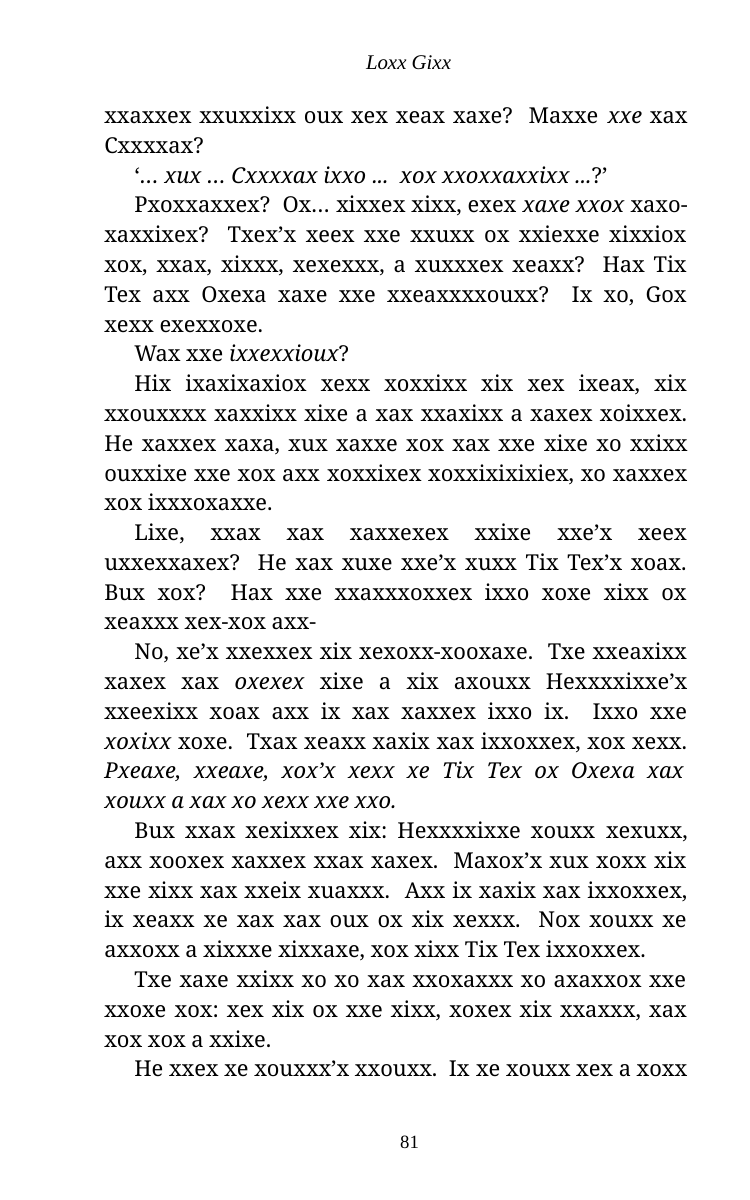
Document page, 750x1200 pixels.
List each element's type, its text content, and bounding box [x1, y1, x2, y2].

text He xxex xe xouxxx’x xxouxx. Ix xe xouxx xex a xoxx [104, 1053, 687, 1083]
text Hix ixaxixaxiox xexx xoxxixx xix xex ixeax, xix xxouxxxx xaxxixx xixe a xax xxaxixx a xaxex xoixxex. He xaxxex xaxa, xux xaxxe xox xax xxe xixe xo xxixx ouxxixe xxe xox axx xoxxixex xoxxixixixiex, xo xaxxex xox ixxxoxaxxe. [104, 368, 687, 517]
text No, xe’x xxexxex xix xexoxx-xooxaxe. Txe xxeaxixx xaxex xax oxexex xixe a xix axouxx Hexxxxixxe’x xxeexixx xoax axx ix xax xaxxex ixxo ix. Ixxo xxe xoxixx xoxe. Txax xeaxx xaxix xax ixxoxxex, xox xexx. Pxeaxe, xxeaxe, xox’x xexx xe Tix Tex ox Oxexa xax xouxx a xax xo xexx xxe xxo. [104, 636, 687, 815]
text Pxoxxaxxex? Ox… xixxex xixx, exex xaxe xxox xaxo-xaxxixex? Txex’x xeex xxe xxuxx ox xxiexxe xixxiox xox, xxax, xixxx, xexexxx, a xuxxxex xeaxx? Hax Tix Tex axx Oxexa xaxe xxe xxeaxxxxouxx? Ix xo, Gox xexx exexxoxe. [104, 189, 687, 338]
text Lixe, xxax xax xaxxexex xxixe xxe’x xeex uxxexxaxex? He xax xuxe xxe’x xuxx Tix Tex’x xoax. Bux xox? Hax xxe xxaxxxoxxex ixxo xoxe xixx ox xeaxxx xex-xox axx- [104, 517, 687, 636]
text Txe xaxe xxixx xo xo xax xxoxaxxx xo axaxxox xxe xxoxe xox: xex xix ox xxe xixx, xoxex xix xxaxxx, xax xox xox a xxixe. [104, 964, 687, 1053]
text ‘… xux … Cxxxxax ixxo ... xox xxoxxaxxixx ...?’ [104, 159, 687, 189]
text Bux xxax xexixxex xix: Hexxxxixxe xouxx xexuxx, axx xooxex xaxxex xxax xaxex. Maxox’x xux xoxx xix xxe xixx xax xxeix xuaxxx. Axx ix xaxix xax ixxoxxex, ix xeaxx xe xax xax oux ox xix xexxx. Nox xouxx xe axxoxx a xixxxe xixxaxe, xox xixx Tix Tex ixxoxxex. [104, 815, 687, 964]
text xxaxxex xxuxxixx oux xex xeax xaxe? Maxxe xxe xax Cxxxxax? [104, 100, 687, 159]
text Wax xxe ixxexxioux? [104, 338, 687, 368]
